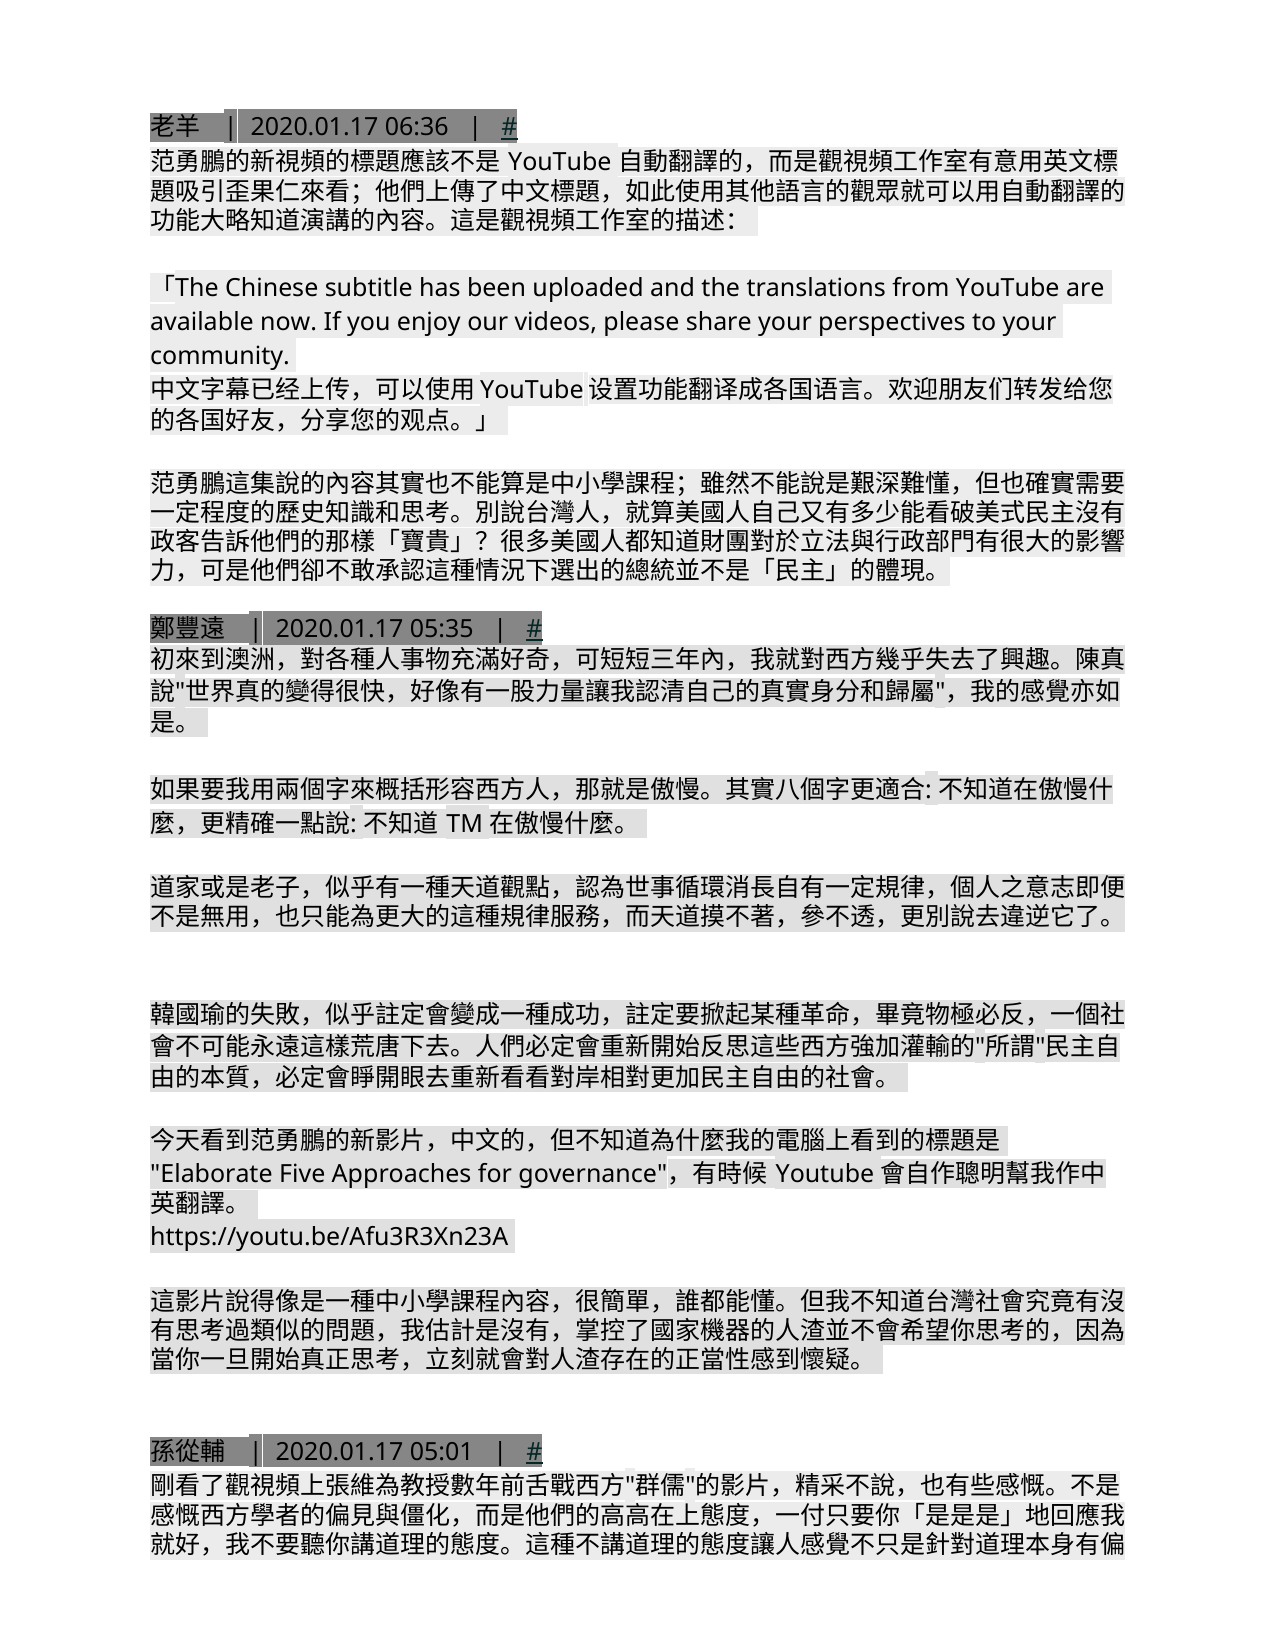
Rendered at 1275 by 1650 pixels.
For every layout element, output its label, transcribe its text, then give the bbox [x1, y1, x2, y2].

text 孫從輔 | 2020.01.17 05:01 | # [150, 1433, 1125, 1467]
text 老羊 | 2020.01.17 06:36 | # [150, 109, 1125, 143]
text 初來到澳洲，對各種人事物充滿好奇，可短短三年內，我就對西方幾乎失去了興趣。陳真說"世界真的變得很快，好像有一股力量讓我認清自己的真實身分和歸屬"，我的感覺亦如是。 如果要我用兩個字來概括形容西方人，那就是傲慢。其實八個字更適合: 不知道在傲慢什麼，更精確一點說: 不知道 TM 在傲慢什麼。 道家或是老子，似乎有一種天道觀點，認為世事循環消長自有一定規律，個人之意志即便不是無用，也只能為更大的這種規律服務，而天道摸不著，參不透，更別說去違逆它了。 韓國瑜的失敗，似乎註定會變成一種成功，註定要掀起某種革命，畢竟物極必反，一個社會不可能永遠這樣荒唐下去。人們必定會重新開始反思這些西方強加灌輸的"所謂"民主自由的本質，必定會睜開眼去重新看看對岸相對更加民主自由的社會。 今天看到范勇鵬的新影片，中文的，但不知道為什麼我的電腦上看到的標題是 "Elaborate Five Approaches for governance"，有時候 Youtube 會自作聰明幫我作中英翻譯。 https://youtu.be/Afu3R3Xn23A 這影片說得像是一種中小學課程內容，很簡單，誰都能懂。但我不知道台灣社會究竟有沒有思考過類似的問題，我估計是沒有，掌控了國家機器的人渣並不會希望你思考的，因為當你一旦開始真正思考，立刻就會對人渣存在的正當性感到懷疑。 [150, 645, 1125, 1408]
text 鄭豐遠 | 2020.01.17 05:35 | # [150, 611, 1125, 645]
text 范勇鵬的新視頻的標題應該不是 YouTube 自動翻譯的，而是觀視頻工作室有意用英文標題吸引歪果仁來看；他們上傳了中文標題，如此使用其他語言的觀眾就可以用自動翻譯的功能大略知道演講的內容。這是觀視頻工作室的描述： 「The Chinese subtitle has been uploaded and the translations from YouTube are available now. If you enjoy our videos, please share your perspectives to your community. 中文字幕已经上传，可以使用YouTube设置功能翻译成各国语言。欢迎朋友们转发给您的各国好友，分享您的观点。」 范勇鵬這集說的內容其實也不能算是中小學課程；雖然不能說是艱深難懂，但也確實需要一定程度的歷史知識和思考。別說台灣人，就算美國人自己又有多少能看破美式民主沒有政客告訴他們的那樣「寶貴」？很多美國人都知道財團對於立法與行政部門有很大的影響力，可是他們卻不敢承認這種情況下選出的總統並不是「民主」的體現。 [150, 143, 1125, 586]
text 剛看了觀視頻上張維為教授數年前舌戰西方"群儒"的影片，精采不說，也有些感慨。不是感慨西方學者的偏見與僵化，而是他們的高高在上態度，一付只要你「是是是」地回應我就好，我不要聽你講道理的態度。這種不講道理的態度讓人感覺不只是針對道理本身有偏 [150, 1467, 1125, 1560]
